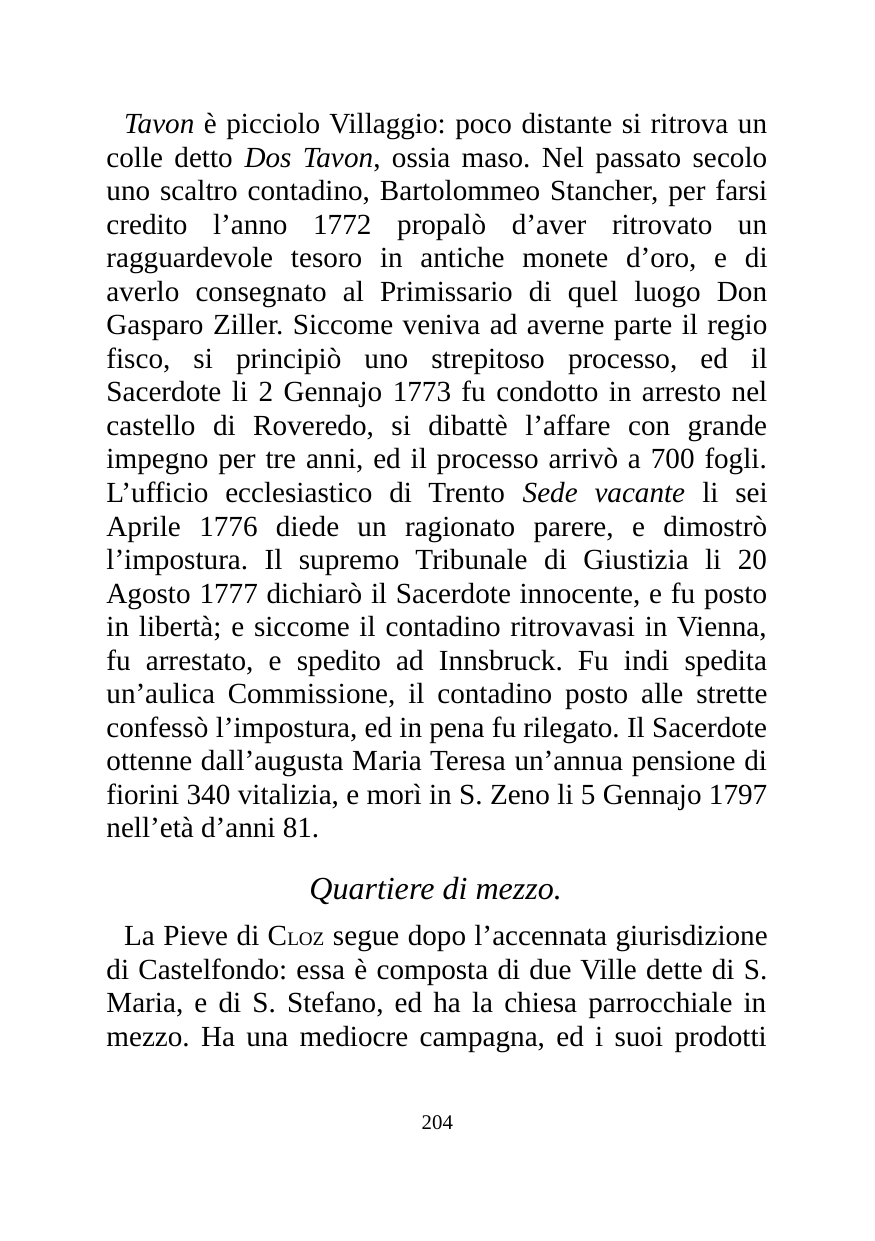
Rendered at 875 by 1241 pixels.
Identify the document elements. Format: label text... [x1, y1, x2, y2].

text La Pieve di Cloz segue dopo l’accennata giurisdizione di Castelfondo: essa è composta di due Ville dette di S. Maria, e di S. Stefano, ed ha la chiesa parrocchiale in mezzo. Ha una mediocre campagna, ed i suoi prodotti [106, 918, 768, 1053]
text Tavon è picciolo Villaggio: poco distante si ritrova un colle detto Dos Tavon, ossia maso. Nel passato secolo uno scaltro contadino, Bartolommeo Stancher, per farsi credito l’anno 1772 propalò d’aver ritrovato un ragguardevole tesoro in antiche monete d’oro, e di averlo consegnato al Primissario di quel luogo Don Gasparo Ziller. Siccome veniva ad averne parte il regio fisco, si principiò uno strepitoso processo, ed il Sacerdote li 2 Gennajo 1773 fu condotto in arresto nel castello di Roveredo, si dibattè l’affare con grande impegno per tre anni, ed il processo arrivò a 700 fogli. L’ufficio ecclesiastico di Trento Sede vacante li sei Aprile 1776 diede un ragionato parere, e dimostrò l’impostura. Il supremo Tribunale di Giustizia li 20 Agosto 1777 dichiarò il Sacerdote innocente, e fu posto in libertà; e siccome il contadino ritrovavasi in Vienna, fu arrestato, e spedito ad Innsbruck. Fu indi spedita un’aulica Commissione, il contadino posto alle strette confessò l’impostura, ed in pena fu rilegato. Il Sacerdote ottenne dall’augusta Maria Teresa un’annua pensione di fiorini 340 vitalizia, e morì in S. Zeno li 5 Gennajo 1797 nell’età d’anni 81. [106, 106, 768, 844]
subtitle Quartiere di mezzo. [106, 869, 768, 906]
